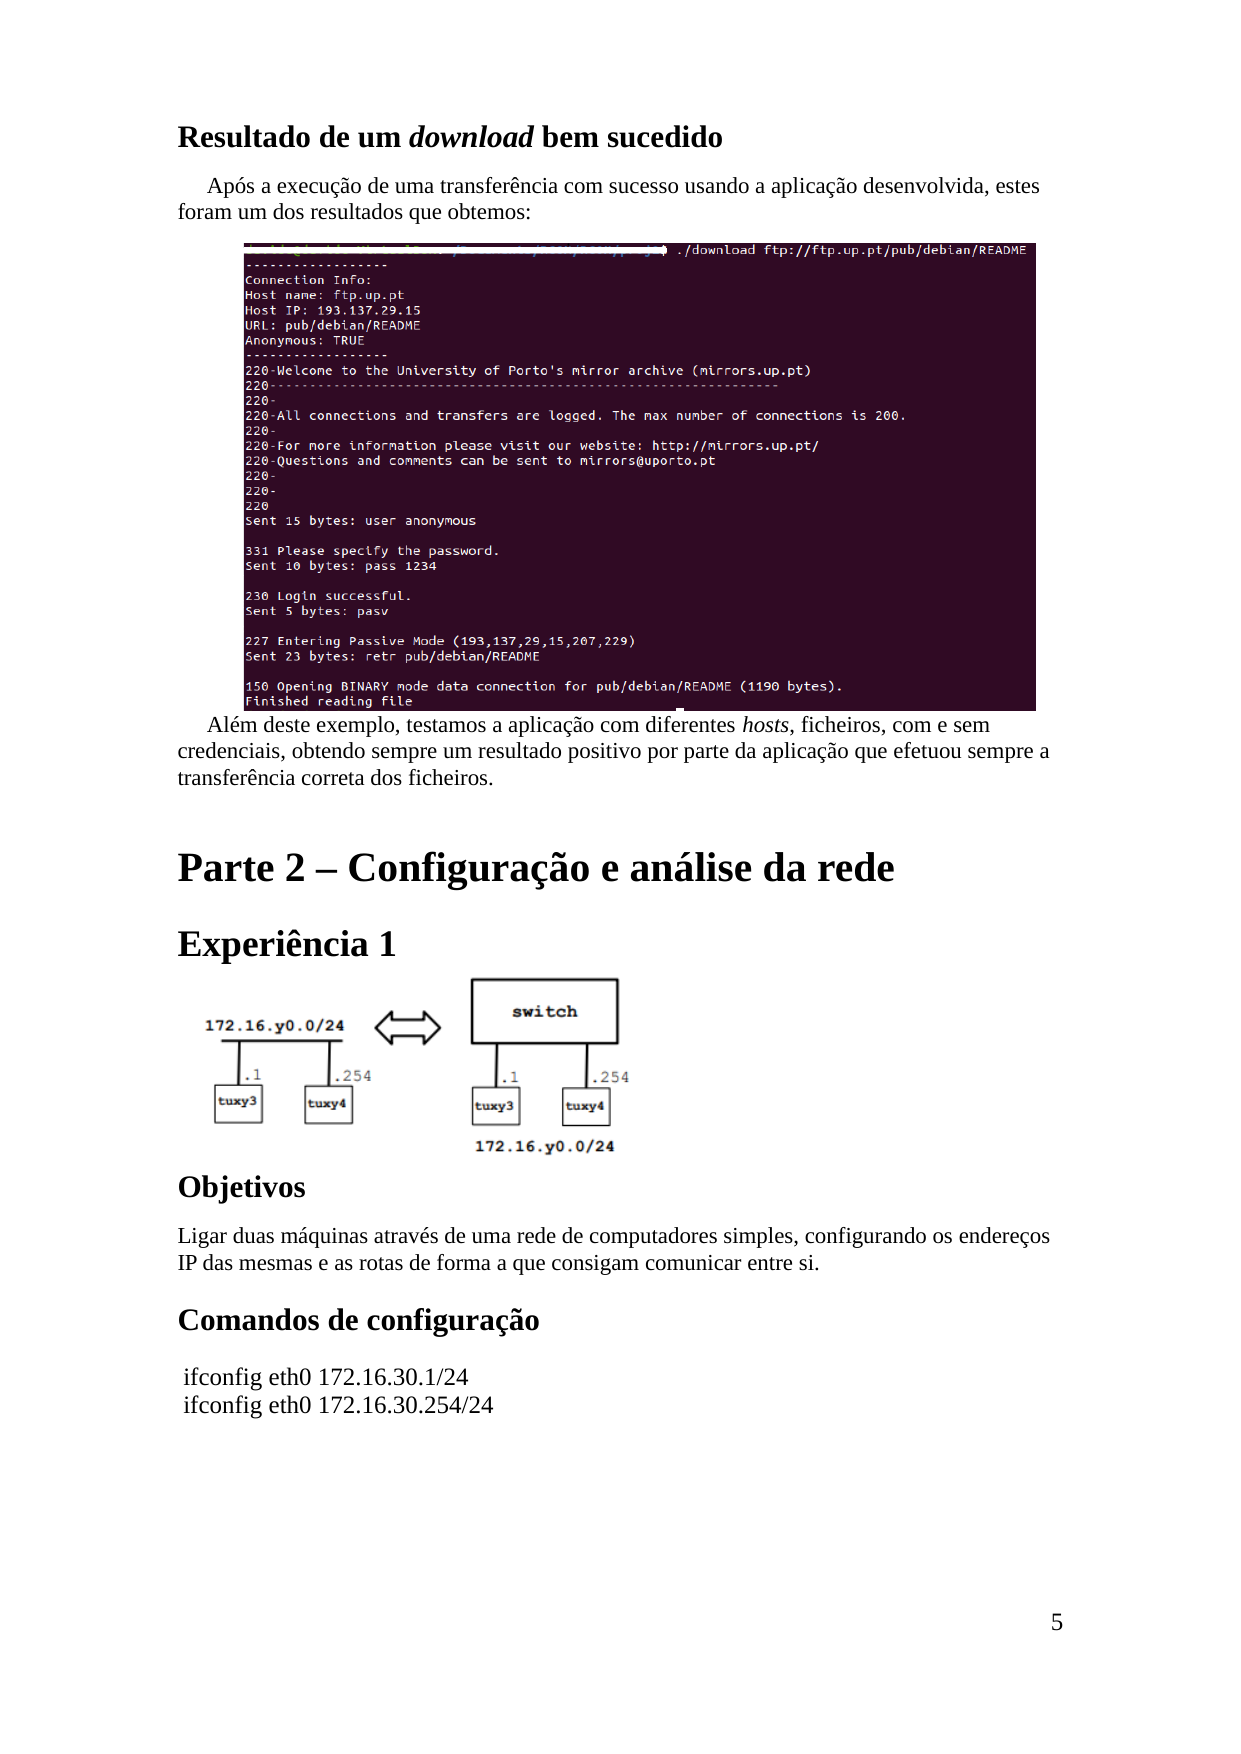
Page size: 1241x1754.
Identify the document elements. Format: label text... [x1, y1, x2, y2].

text Após a execução de uma transferência com sucesso usando a aplicação desenvolvida, estes foram um dos resultados que obtemos: [177, 172, 1063, 225]
text Parte 2 – Configuração e análise da rede [177, 843, 1063, 891]
text Comandos de configuração [177, 1302, 1063, 1337]
text Experiência 1 [177, 922, 1063, 965]
text Resultado de um download bem sucedido [177, 118, 1063, 154]
text Além deste exemplo, testamos a aplicação com diferentes hosts, ficheiros, com e sem credenciais, obtendo sempre um resultado positivo por parte da aplicação que efetuou sempre a transferência correta dos ficheiros. [177, 711, 1063, 790]
text Objetivos [177, 1169, 1063, 1204]
text Ligar duas máquinas através de uma rede de computadores simples, configurando os endereços IP das mesmas e as rotas de forma a que consigam comunicar entre si. [177, 1222, 1063, 1275]
picture [243, 243, 1036, 711]
picture [177, 965, 646, 1169]
